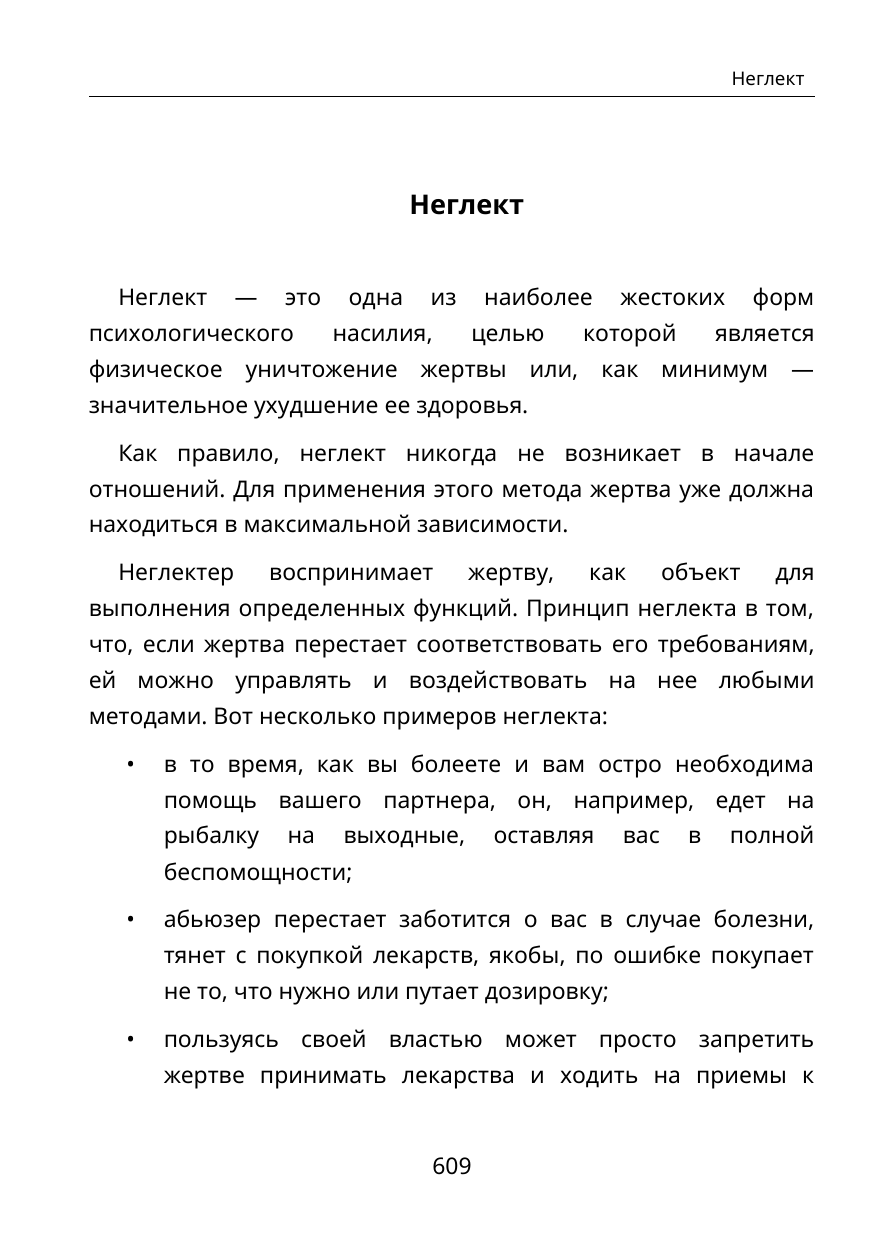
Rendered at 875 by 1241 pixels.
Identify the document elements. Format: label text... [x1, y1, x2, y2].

text Неглектер воспринимает жертву, как объект для выполнения определенных функций. Принцип неглекта в том, что, если жертва перестает соответствовать его требованиям, ей можно управлять и воздействовать на нее любыми методами. Вот несколько примеров неглекта: [88, 556, 815, 731]
subtitle Неглект [88, 185, 815, 222]
list абьюзер перестает заботится о вас в случае болезни, тянет с покупкой лекарств, якобы, по ошибке покупает не то, что нужно или путает дозировку; [126, 903, 815, 1006]
text Как правило, неглект никогда не возникает в начале отношений. Для применения этого метода жертва уже должна находиться в максимальной зависимости. [88, 437, 815, 540]
list пользуясь своей властью может просто запретить жертве принимать лекарства и ходить на приемы к [126, 1023, 815, 1090]
list в то время, как вы болеете и вам остро необходима помощь вашего партнера, он, например, едет на рыбалку на выходные, оставляя вас в полной беспомощности; [126, 748, 815, 887]
text Неглект — это одна из наиболее жестоких форм психологического насилия, целью которой является физическое уничтожение жертвы или, как минимум — значительное ухудшение ее здоровья. [88, 281, 815, 420]
